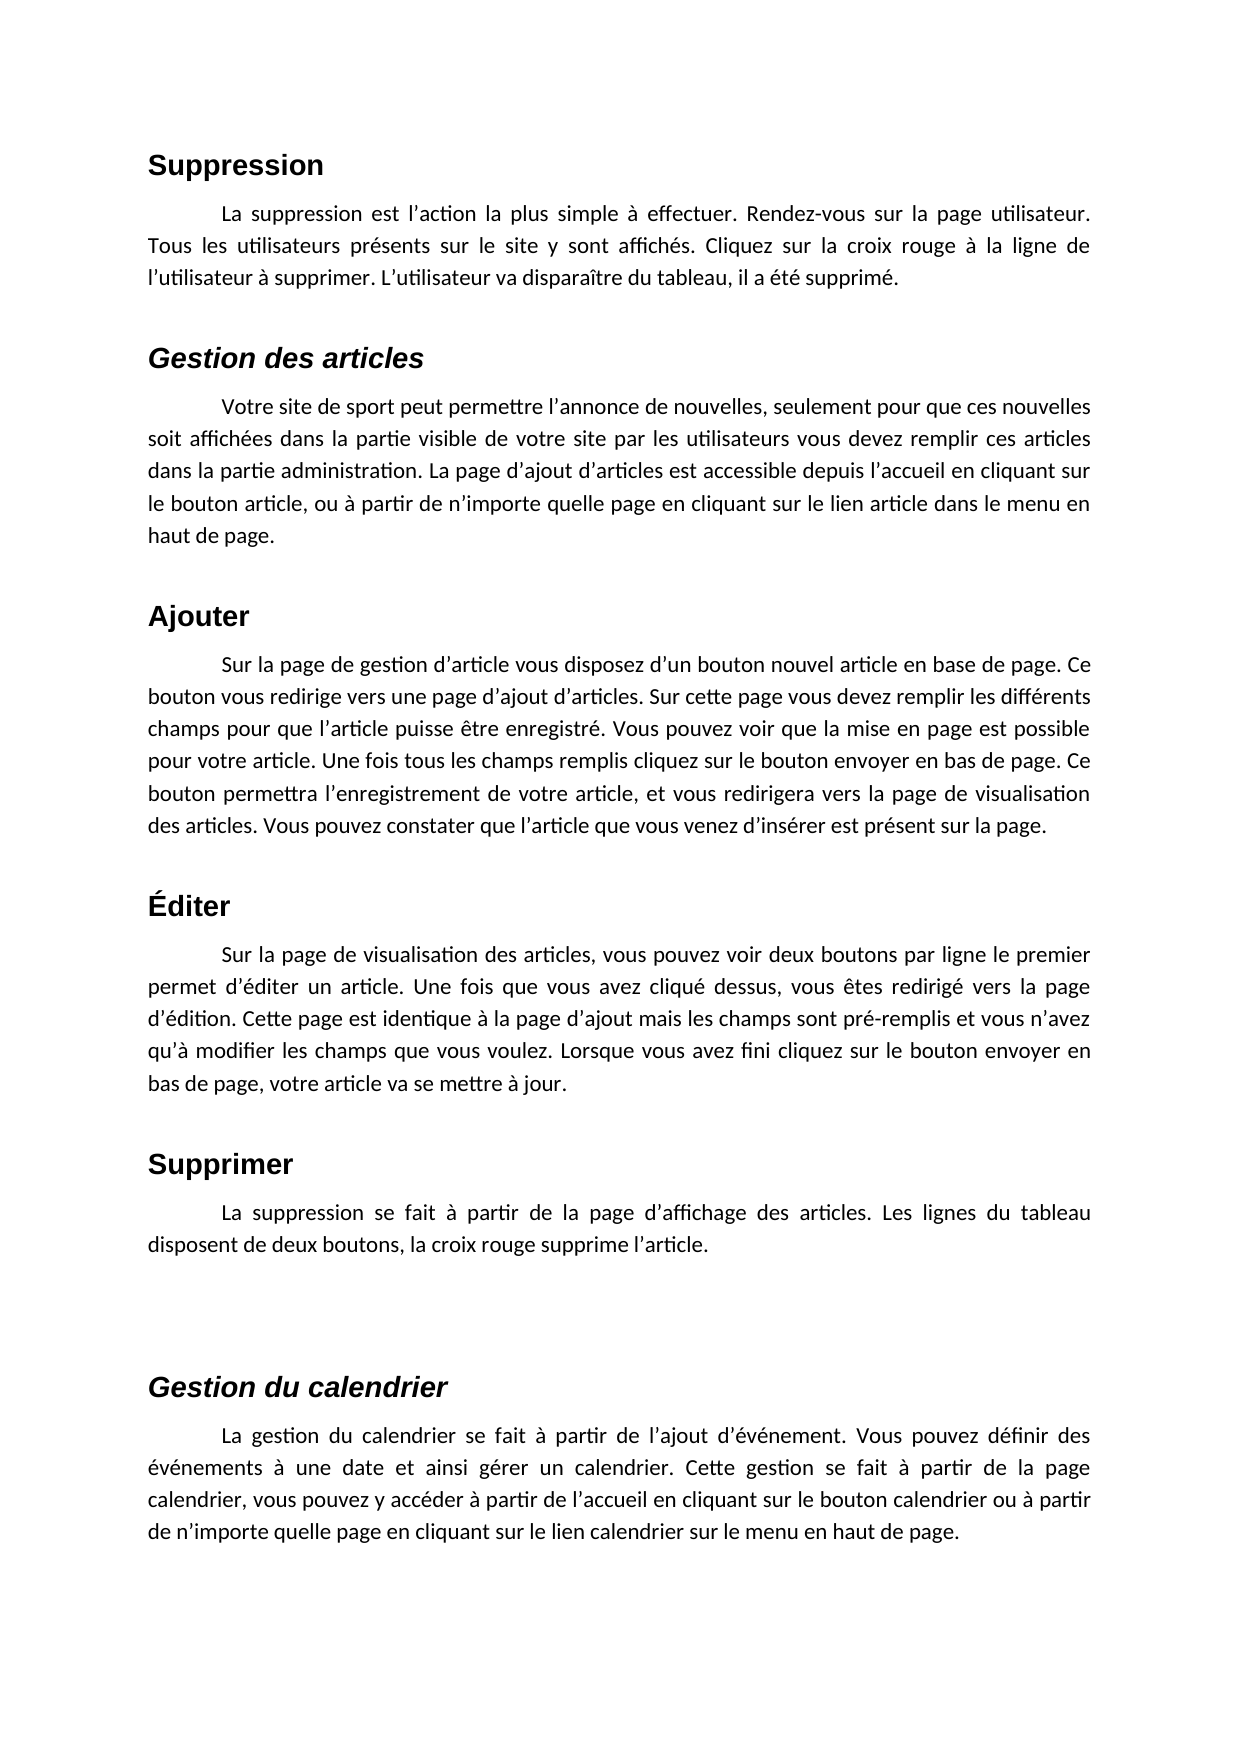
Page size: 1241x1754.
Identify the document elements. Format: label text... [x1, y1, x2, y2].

text La suppression se fait à partir de la page d’affichage des articles. Les lignes du tableau disposent de deux boutons, la croix rouge supprime l’article. [148, 1198, 1093, 1258]
text La gestion du calendrier se fait à partir de l’ajout d’événement. Vous pouvez définir des événements à une date et ainsi gérer un calendrier. Cette gestion se fait à partir de la page calendrier, vous pouvez y accéder à partir de l’accueil en cliquant sur le bouton calendrier ou à partir de n’importe quelle page en cliquant sur le lien calendrier sur le menu en haut de page. [148, 1421, 1093, 1545]
text La suppression est l’action la plus simple à effectuer. Rendez-vous sur la page utilisateur. Tous les utilisateurs présents sur le site y sont affichés. Cliquez sur la croix rouge à la ligne de l’utilisateur à supprimer. L’utilisateur va disparaître du tableau, il a été supprimé. [148, 199, 1093, 291]
text Sur la page de visualisation des articles, vous pouvez voir deux boutons par ligne le premier permet d’éditer un article. Une fois que vous avez cliqué dessus, vous êtes redirigé vers la page d’édition. Cette page est identique à la page d’ajout mais les champs sont pré-remplis et vous n’avez qu’à modifier les champs que vous voulez. Lorsque vous avez fini cliquez sur le bouton envoyer en bas de page, votre article va se mettre à jour. [148, 940, 1093, 1097]
subtitle Supprimer [148, 1147, 1093, 1180]
subtitle Gestion du calendrier [148, 1370, 1093, 1403]
subtitle Suppression [148, 148, 1093, 181]
subtitle Éditer [148, 889, 1093, 922]
subtitle Gestion des articles [148, 341, 1093, 374]
subtitle Ajouter [148, 599, 1093, 632]
text Votre site de sport peut permettre l’annonce de nouvelles, seulement pour que ces nouvelles soit affichées dans la partie visible de votre site par les utilisateurs vous devez remplir ces articles dans la partie administration. La page d’ajout d’articles est accessible depuis l’accueil en cliquant sur le bouton article, ou à partir de n’importe quelle page en cliquant sur le lien article dans le menu en haut de page. [148, 392, 1093, 549]
text Sur la page de gestion d’article vous disposez d’un bouton nouvel article en base de page. Ce bouton vous redirige vers une page d’ajout d’articles. Sur cette page vous devez remplir les différents champs pour que l’article puisse être enregistré. Vous pouvez voir que la mise en page est possible pour votre article. Une fois tous les champs remplis cliquez sur le bouton envoyer en bas de page. Ce bouton permettra l’enregistrement de votre article, et vous redirigera vers la page de visualisation des articles. Vous pouvez constater que l’article que vous venez d’insérer est présent sur la page. [148, 650, 1093, 839]
